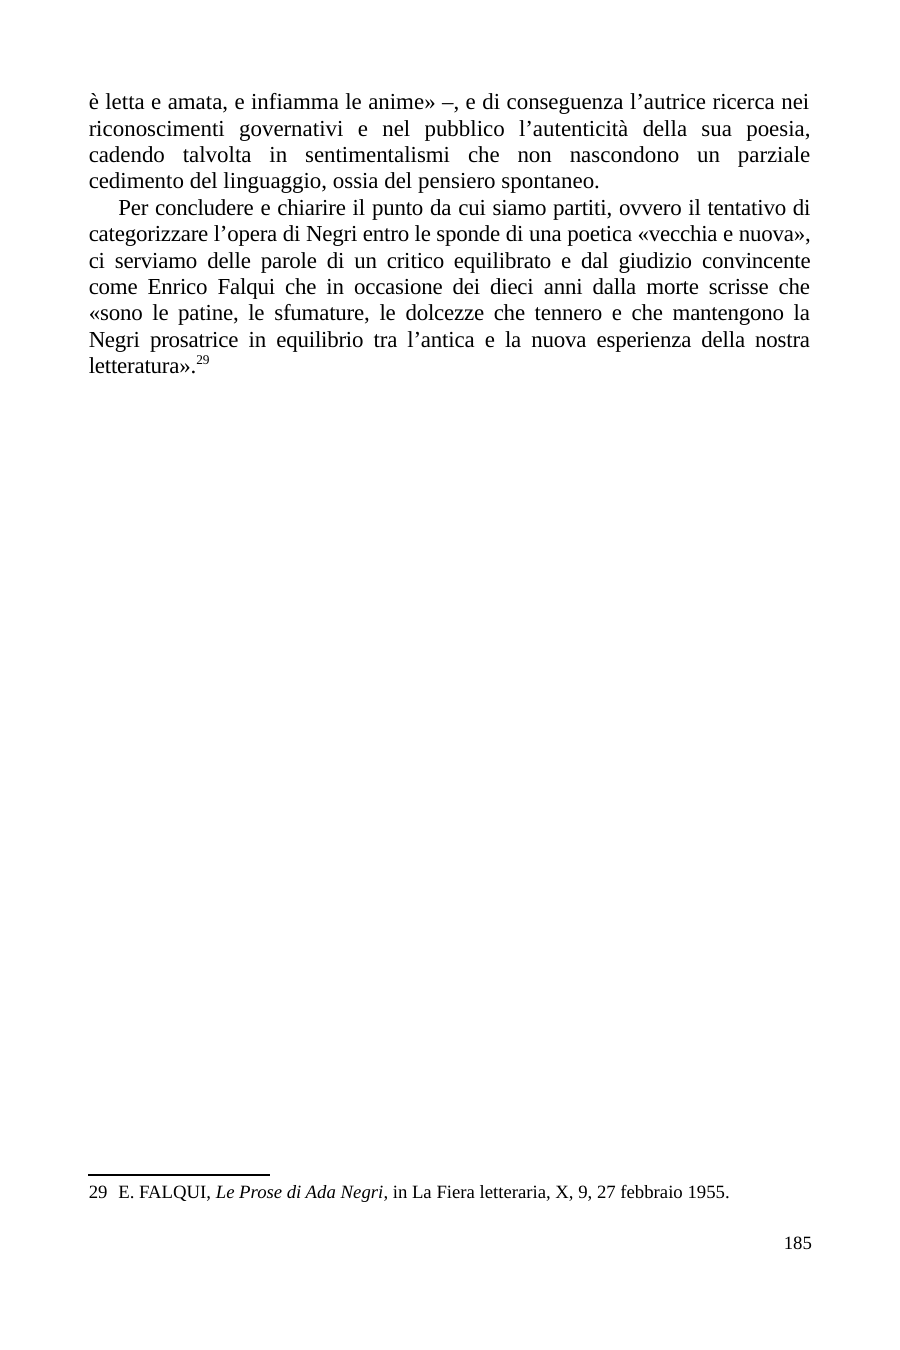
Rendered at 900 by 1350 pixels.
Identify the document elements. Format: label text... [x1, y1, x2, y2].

text è letta e amata, e infiamma le anime» –, e di conseguenza l’autrice ricerca nei riconoscimenti governativi e nel pubblico l’autenticità della sua poesia, cadendo talvolta in sentimentalismi che non nascondono un parziale cedimento del linguaggio, ossia del pensiero spontaneo. [88, 88, 811, 194]
text E. Falqui, Le Prose di Ada Negri, in La Fiera letteraria, X, 9, 27 febbraio 1955. [88, 1181, 811, 1202]
text Per concludere e chiarire il punto da cui siamo partiti, ovvero il tentativo di categorizzare l’opera di Negri entro le sponde di una poetica «vecchia e nuova», ci serviamo delle parole di un critico equilibrato e dal giudizio convincente come Enrico Falqui che in occasione dei dieci anni dalla morte scrisse che «sono le patine, le sfumature, le dolcezze che tennero e che mantengono la Negri prosatrice in equilibrio tra l’antica e la nuova esperienza della nostra letteratura». [88, 194, 811, 378]
